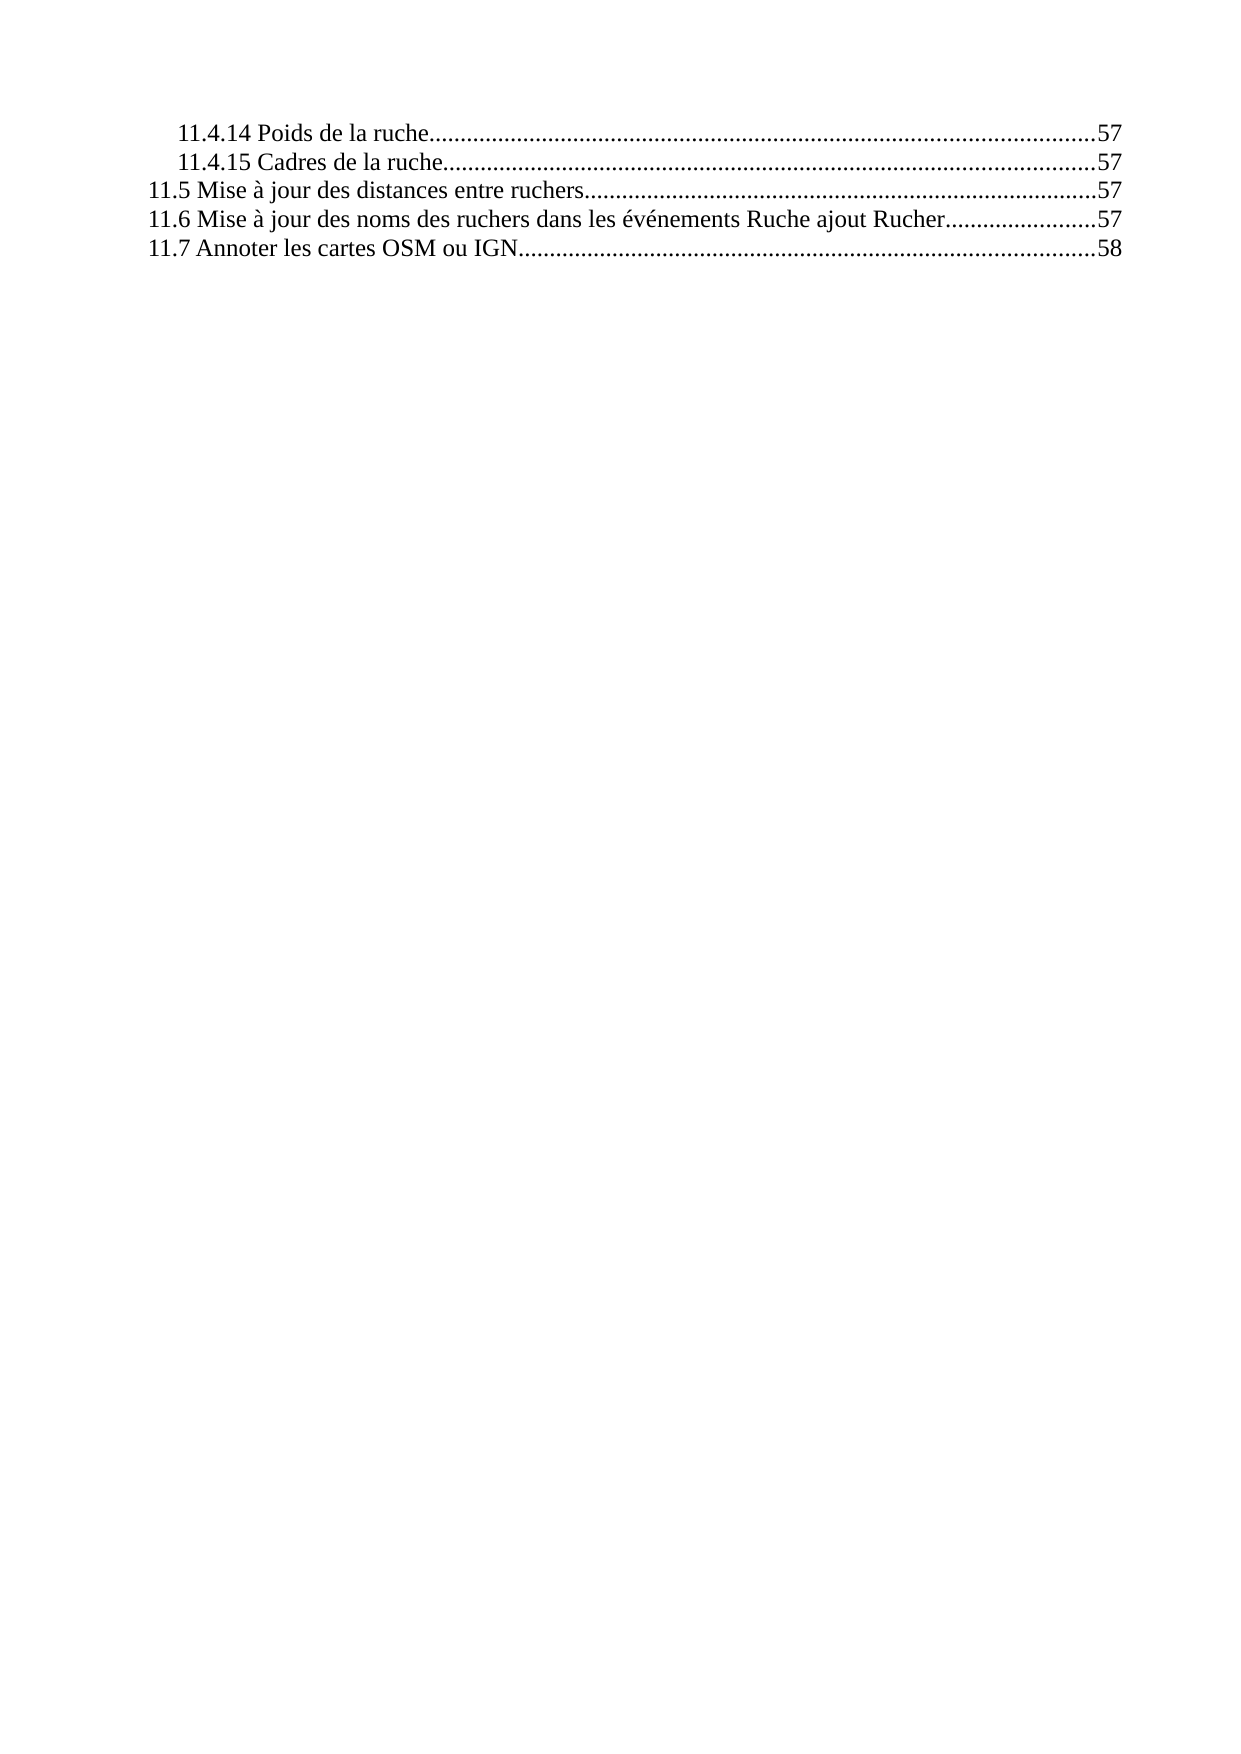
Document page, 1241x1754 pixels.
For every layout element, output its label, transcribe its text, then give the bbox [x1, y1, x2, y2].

text 11.6 Mise à jour des noms des ruchers dans les événements Ruche ajout Rucher 57 [148, 204, 1122, 233]
text 11.4.14 Poids de la ruche 57 [177, 118, 1122, 147]
text 11.5 Mise à jour des distances entre ruchers 57 [148, 176, 1122, 204]
text 11.4.15 Cadres de la ruche 57 [177, 147, 1122, 176]
text 11.7 Annoter les cartes OSM ou IGN 58 [148, 233, 1122, 262]
